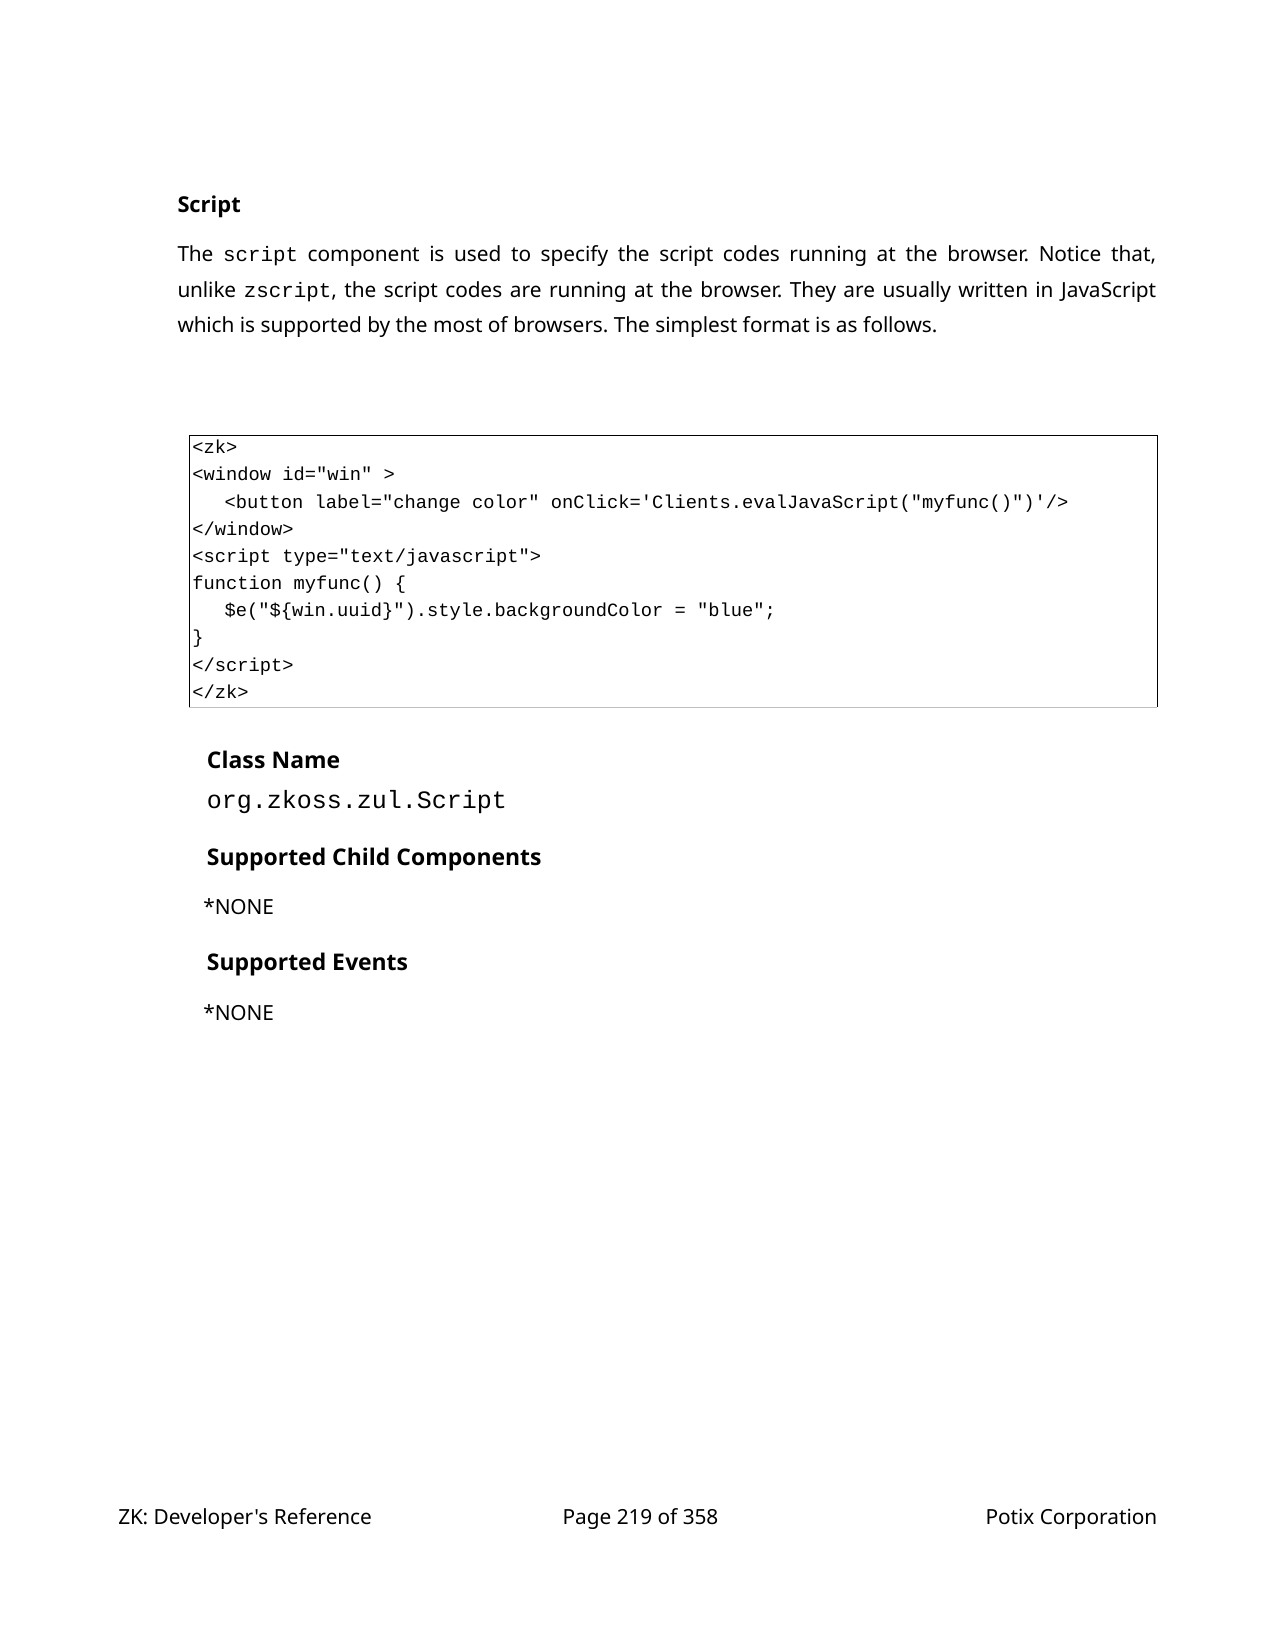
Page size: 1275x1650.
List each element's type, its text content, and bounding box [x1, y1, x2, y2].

subtitle Script [177, 189, 1157, 219]
subtitle Supported Child Components [207, 841, 1157, 872]
text org.zkoss.zul.Script [207, 787, 1157, 816]
subtitle Supported Events [207, 946, 1157, 977]
text function myfunc() { [190, 571, 1157, 595]
text } [190, 625, 1157, 650]
text *NONE [118, 998, 1157, 1026]
text </script> [190, 653, 1157, 677]
text <button label="change color" onClick='Clients.evalJavaScript("myfunc()")'/> [190, 489, 1157, 514]
text <script type="text/javascript"> [190, 544, 1157, 568]
text The script component is used to specify the script codes running at the browser. Notice that, unlike zscript, the script codes are running at the browser. They are usually written in JavaScript which is supported by the most of browsers. The simplest format is as follows. [177, 239, 1157, 339]
subtitle Class Name [207, 744, 1157, 775]
text </window> [190, 517, 1157, 541]
text <window id="win" > [190, 462, 1157, 487]
text </zk> [190, 680, 1157, 707]
text $e("${win.uuid}").style.backgroundColor = "blue"; [190, 598, 1157, 622]
text *NONE [118, 892, 1157, 921]
text <zk> [190, 436, 1157, 459]
